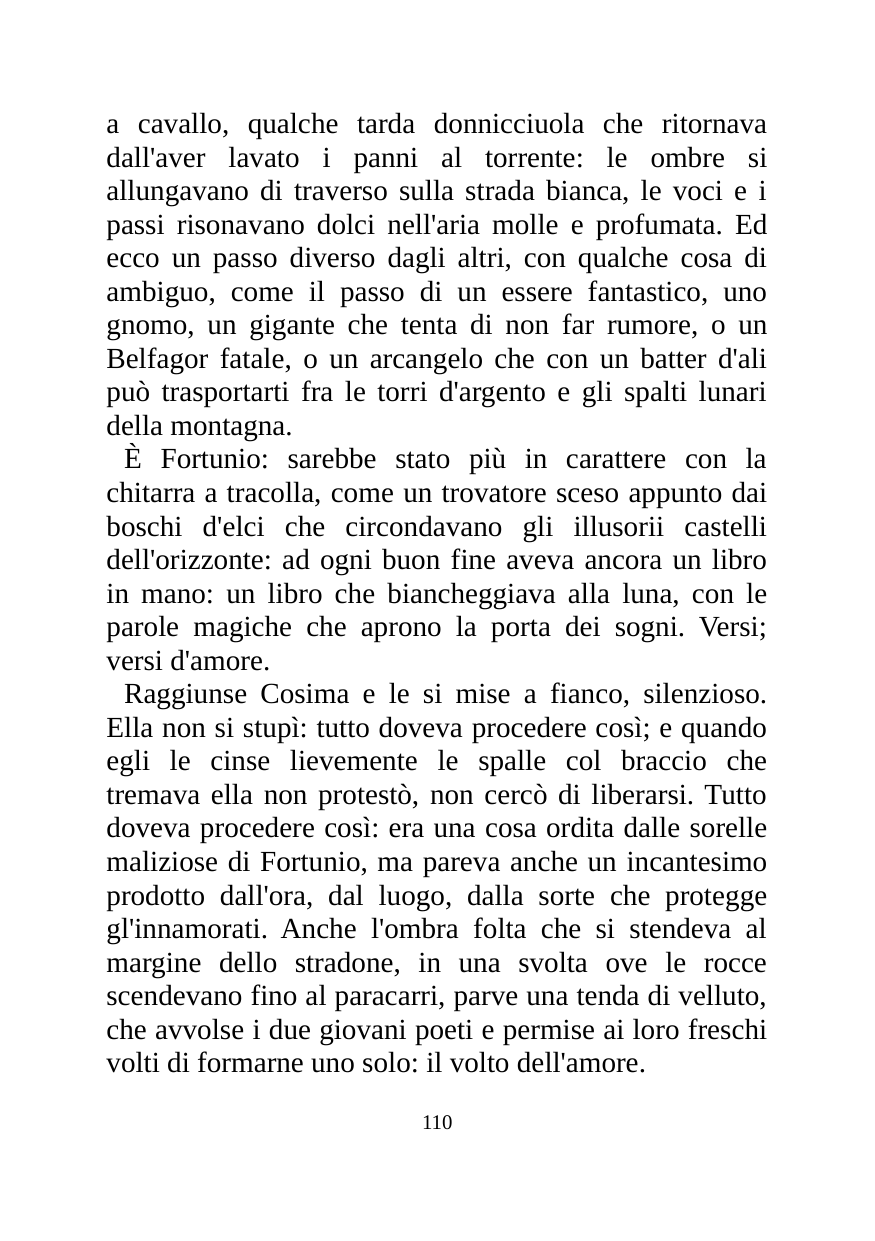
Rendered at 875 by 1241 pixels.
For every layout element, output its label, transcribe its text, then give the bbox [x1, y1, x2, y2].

text È Fortunio: sarebbe stato più in carattere con la chitarra a tracolla, come un trovatore sceso appunto dai boschi d'elci che circondavano gli illusorii castelli dell'orizzonte: ad ogni buon fine aveva ancora un libro in mano: un libro che biancheggiava alla luna, con le parole magiche che aprono la porta dei sogni. Versi; versi d'amore. [106, 442, 768, 676]
text Raggiunse Cosima e le si mise a fianco, silenzioso. Ella non si stupì: tutto doveva procedere così; e quando egli le cinse lievemente le spalle col braccio che tremava ella non protestò, non cercò di liberarsi. Tutto doveva procedere così: era una cosa ordita dalle sorelle maliziose di Fortunio, ma pareva anche un incantesimo prodotto dall'ora, dal luogo, dalla sorte che protegge gl'innamorati. Anche l'ombra folta che si stendeva al margine dello stradone, in una svolta ove le rocce scendevano fino al paracarri, parve una tenda di velluto, che avvolse i due giovani poeti e permise ai loro freschi volti di formarne uno solo: il volto dell'amore. [106, 676, 768, 1079]
text a cavallo, qualche tarda donnicciuola che ritornava dall'aver lavato i panni al torrente: le ombre si allungavano di traverso sulla strada bianca, le voci e i passi risonavano dolci nell'aria molle e profumata. Ed ecco un passo diverso dagli altri, con qualche cosa di ambiguo, come il passo di un essere fantastico, uno gnomo, un gigante che tenta di non far rumore, o un Belfagor fatale, o un arcangelo che con un batter d'ali può trasportarti fra le torri d'argento e gli spalti lunari della montagna. [106, 106, 768, 442]
